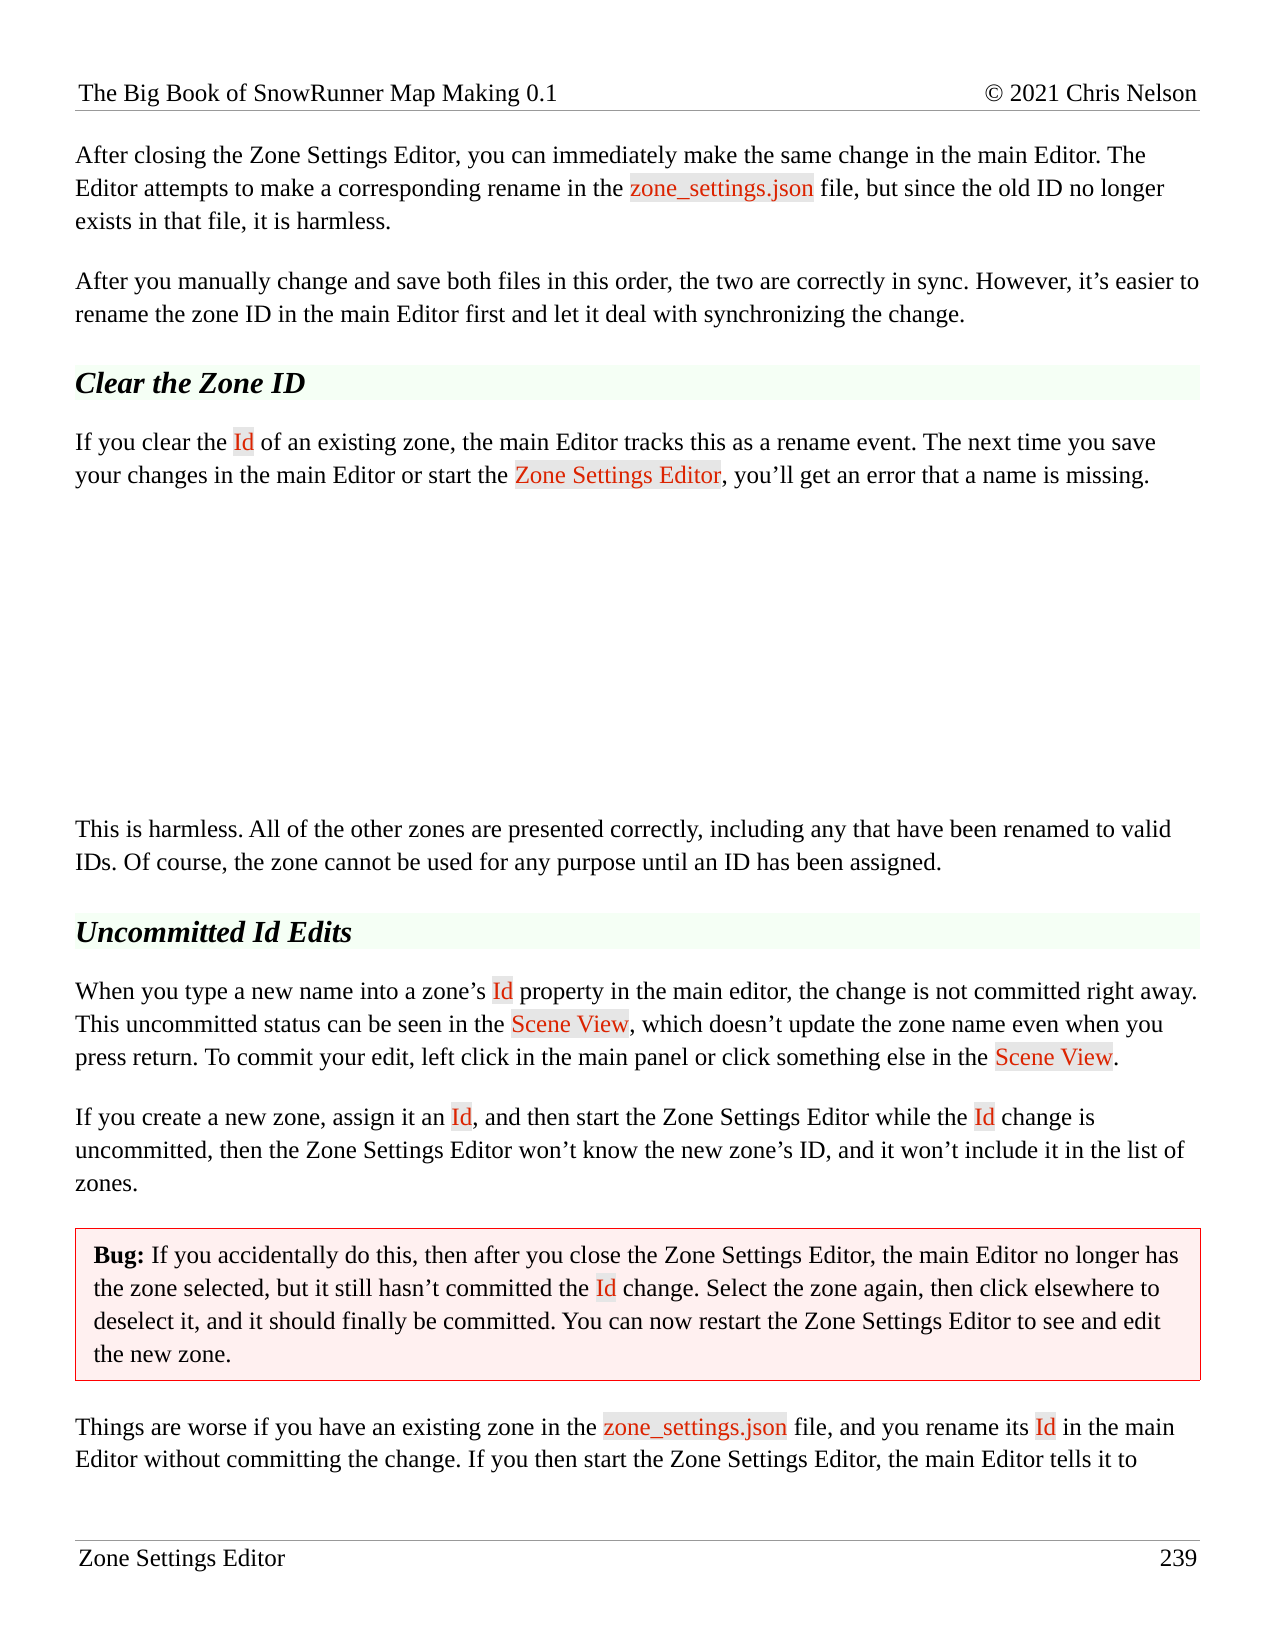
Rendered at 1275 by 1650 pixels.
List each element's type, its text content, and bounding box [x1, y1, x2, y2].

text This is harmless. All of the other zones are presented correctly, including any that have been renamed to valid IDs. Of course, the zone cannot be used for any purpose until an ID has been assigned. [75, 814, 1200, 876]
text If you clear the Id of an existing zone, the main Editor tracks this as a rename event. The next time you save your changes in the main Editor or start the Zone Settings Editor, you’ll get an error that a name is missing. [75, 427, 1200, 489]
subtitle Clear the Zone ID [75, 365, 1200, 400]
text After you manually change and save both files in this order, the two are correctly in sync. However, it’s easier to rename the zone ID in the main Editor first and let it deal with synchronizing the change. [75, 266, 1200, 328]
text When you type a new name into a zone’s Id property in the main editor, the change is not committed right away. This uncommitted status can be seen in the Scene View, which doesn’t update the zone name even when you press return. To commit your edit, left click in the main panel or click something else in the Scene View. [75, 976, 1200, 1071]
text After closing the Zone Settings Editor, you can immediately make the same change in the main Editor. The Editor attempts to make a corresponding rename in the zone_settings.json file, but since the old ID no longer exists in that file, it is harmless. [75, 140, 1200, 235]
text Things are worse if you have an existing zone in the zone_settings.json file, and you rename its Id in the main Editor without committing the change. If you then start the Zone Settings Editor, the main Editor tells it to [75, 1412, 1200, 1473]
subtitle Uncommitted Id Edits [75, 913, 1200, 949]
text If you create a new zone, assign it an Id, and then start the Zone Settings Editor while the Id change is uncommitted, then the Zone Settings Editor won’t know the new zone’s ID, and it won’t include it in the list of zones. [75, 1102, 1200, 1197]
list If you accidentally do this, then after you close the Zone Settings Editor, the main Editor no longer has the zone selected, but it still hasn’t committed the Id change. Select the zone again, then click elsewhere to deselect it, and it should finally be committed. You can now restart the Zone Settings Editor to see and edit the new zone. [76, 1229, 1200, 1380]
